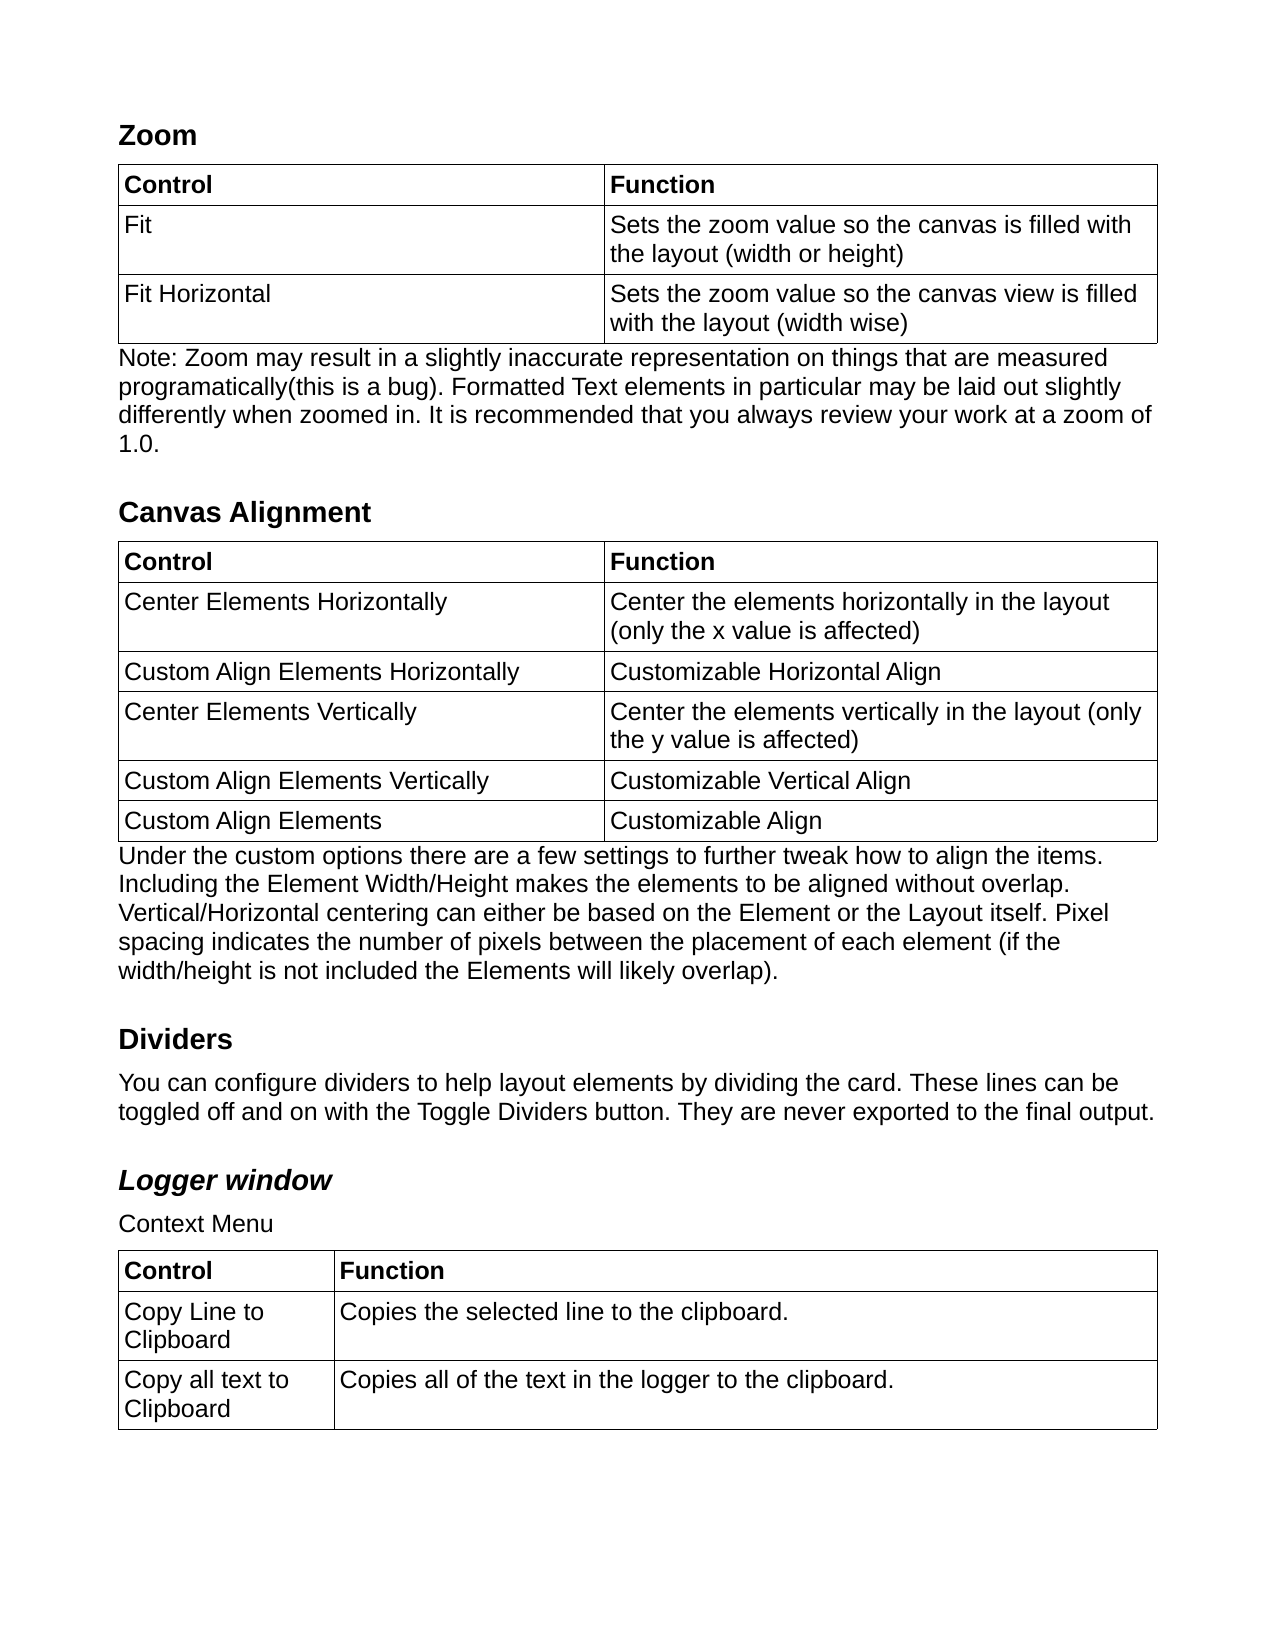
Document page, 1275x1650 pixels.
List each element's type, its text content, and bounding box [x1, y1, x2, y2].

text Note: Zoom may result in a slightly inaccurate representation on things that are measured programatically(this is a bug). Formatted Text elements in particular may be laid out slightly differently when zoomed in. It is recommended that you always review your work at a zoom of 1.0. [118, 344, 1157, 458]
table_cell Center Elements Vertically [119, 692, 604, 760]
table_cell Fit [119, 206, 604, 273]
table_cell Center Elements Horizontally [119, 583, 604, 651]
table_cell Customizable Align [605, 801, 1157, 841]
table_header Control [119, 542, 604, 582]
text You can configure dividers to help layout elements by dividing the card. These lines can be toggled off and on with the Toggle Dividers button. They are never exported to the final output. [118, 1068, 1157, 1126]
table_cell Copy Line to Clipboard [119, 1292, 334, 1360]
table_header Function [605, 165, 1157, 204]
subtitle Canvas Alignment [118, 495, 1157, 529]
subtitle Dividers [118, 1022, 1157, 1056]
table_header Function [335, 1251, 1157, 1291]
table_header Control [119, 1251, 334, 1291]
table_cell Copies the selected line to the clipboard. [335, 1292, 1157, 1360]
table_cell Custom Align Elements Vertically [119, 761, 604, 800]
table_cell Center the elements horizontally in the layout (only the x value is affected) [605, 583, 1157, 651]
table_cell Copies all of the text in the logger to the clipboard. [335, 1361, 1157, 1429]
table_cell Customizable Horizontal Align [605, 652, 1157, 691]
table_cell Sets the zoom value so the canvas view is filled with the layout (width wise) [605, 275, 1157, 343]
table_cell Customizable Vertical Align [605, 761, 1157, 800]
table_cell Copy all text to Clipboard [119, 1361, 334, 1429]
text Under the custom options there are a few settings to further tweak how to align the items. Including the Element Width/Height makes the elements to be aligned without overlap. Vertical/Horizontal centering can either be based on the Element or the Layout itself. Pixel spacing indicates the number of pixels between the placement of each element (if the width/height is not included the Elements will likely overlap). [118, 842, 1157, 984]
subtitle Zoom [118, 118, 1157, 152]
table_cell Sets the zoom value so the canvas is filled with the layout (width or height) [605, 206, 1157, 273]
text Context Menu [118, 1209, 1157, 1238]
table_header Function [605, 542, 1157, 582]
table_cell Center the elements vertically in the layout (only the y value is affected) [605, 692, 1157, 760]
table_header Control [119, 165, 604, 204]
table_cell Custom Align Elements Horizontally [119, 652, 604, 691]
table_cell Custom Align Elements [119, 801, 604, 841]
table_cell Fit Horizontal [119, 275, 604, 343]
subtitle Logger window [118, 1163, 1157, 1197]
